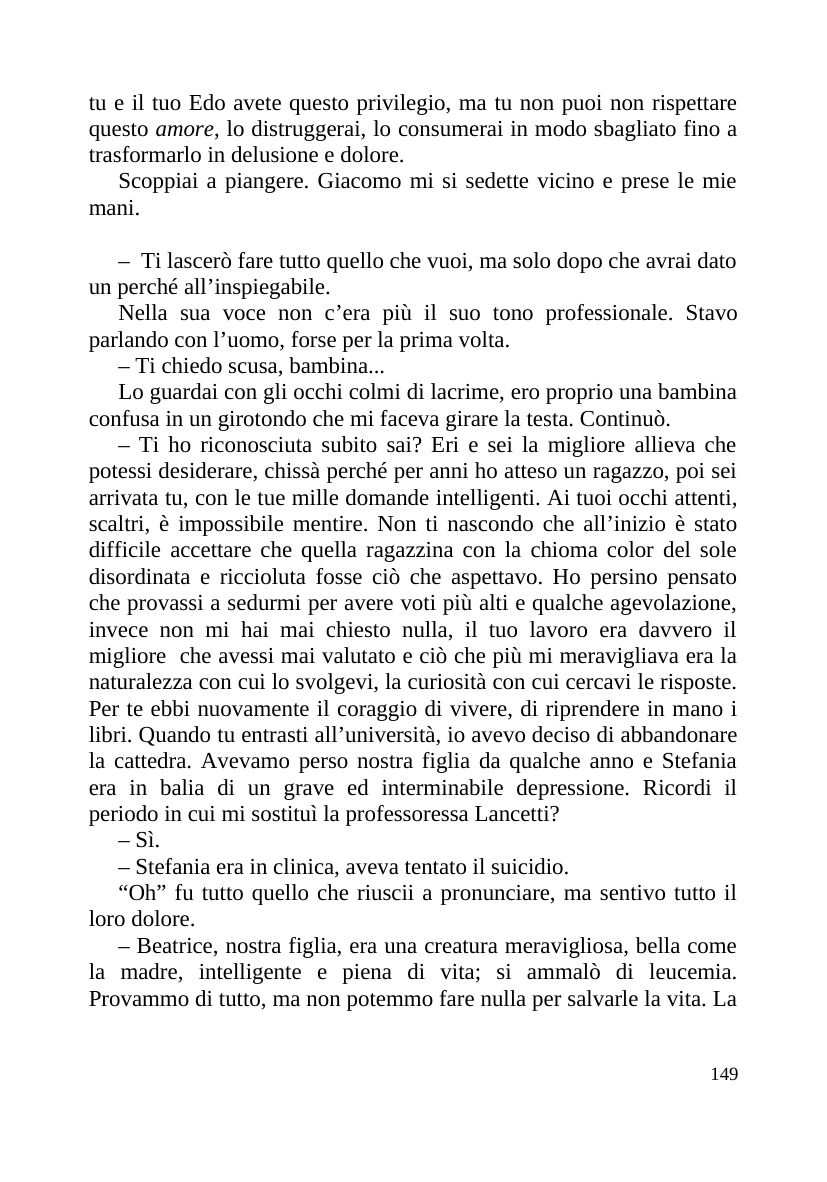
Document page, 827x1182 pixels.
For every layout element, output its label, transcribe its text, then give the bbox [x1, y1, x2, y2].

text – Beatrice, nostra figlia, era una creatura meravigliosa, bella come la madre, intelligente e piena di vita; si ammalò di leucemia. Provammo di tutto, ma non potemmo fare nulla per salvarle la vita. La [88, 932, 738, 1011]
text “Oh” fu tutto quello che riuscii a pronunciare, ma sentivo tutto il loro dolore. [88, 879, 738, 932]
text Scoppiai a piangere. Giacomo mi si sedette vicino e prese le mie mani. [88, 168, 738, 220]
text Lo guardai con gli occhi colmi di lacrime, ero proprio una bambina confusa in un girotondo che mi faceva girare la testa. Continuò. [88, 378, 738, 431]
text – Stefania era in clinica, aveva tentato il suicidio. [88, 853, 738, 879]
text tu e il tuo Edo avete questo privilegio, ma tu non puoi non rispettare questo amore, lo distruggerai, lo consumerai in modo sbagliato fino a trasformarlo in delusione e dolore. [88, 88, 738, 168]
text – Ti lascerò fare tutto quello che vuoi, ma solo dopo che avrai dato un perché all’inspiegabile. [88, 247, 738, 299]
text – Ti ho riconosciuta subito sai? Eri e sei la migliore allieva che potessi desiderare, chissà perché per anni ho atteso un ragazzo, poi sei arrivata tu, con le tue mille domande intelligenti. Ai tuoi occhi attenti, scaltri, è impossibile mentire. Non ti nascondo che all’inizio è stato difficile accettare che quella ragazzina con la chioma color del sole disordinata e riccioluta fosse ciò che aspettavo. Ho persino pensato che provassi a sedurmi per avere voti più alti e qualche agevolazione, invece non mi hai mai chiesto nulla, il tuo lavoro era davvero il migliore che avessi mai valutato e ciò che più mi meravigliava era la naturalezza con cui lo svolgevi, la curiosità con cui cercavi le risposte. Per te ebbi nuovamente il coraggio di vivere, di riprendere in mano i libri. Quando tu entrasti all’università, io avevo deciso di abbandonare la cattedra. Avevamo perso nostra figlia da qualche anno e Stefania era in balia di un grave ed interminabile depressione. Ricordi il periodo in cui mi sostituì la professoressa Lancetti? [88, 431, 738, 826]
text – Sì. [88, 826, 738, 853]
text Nella sua voce non c’era più il suo tono professionale. Stavo parlando con l’uomo, forse per la prima volta. [88, 299, 738, 352]
text – Ti chiedo scusa, bambina... [88, 352, 738, 378]
